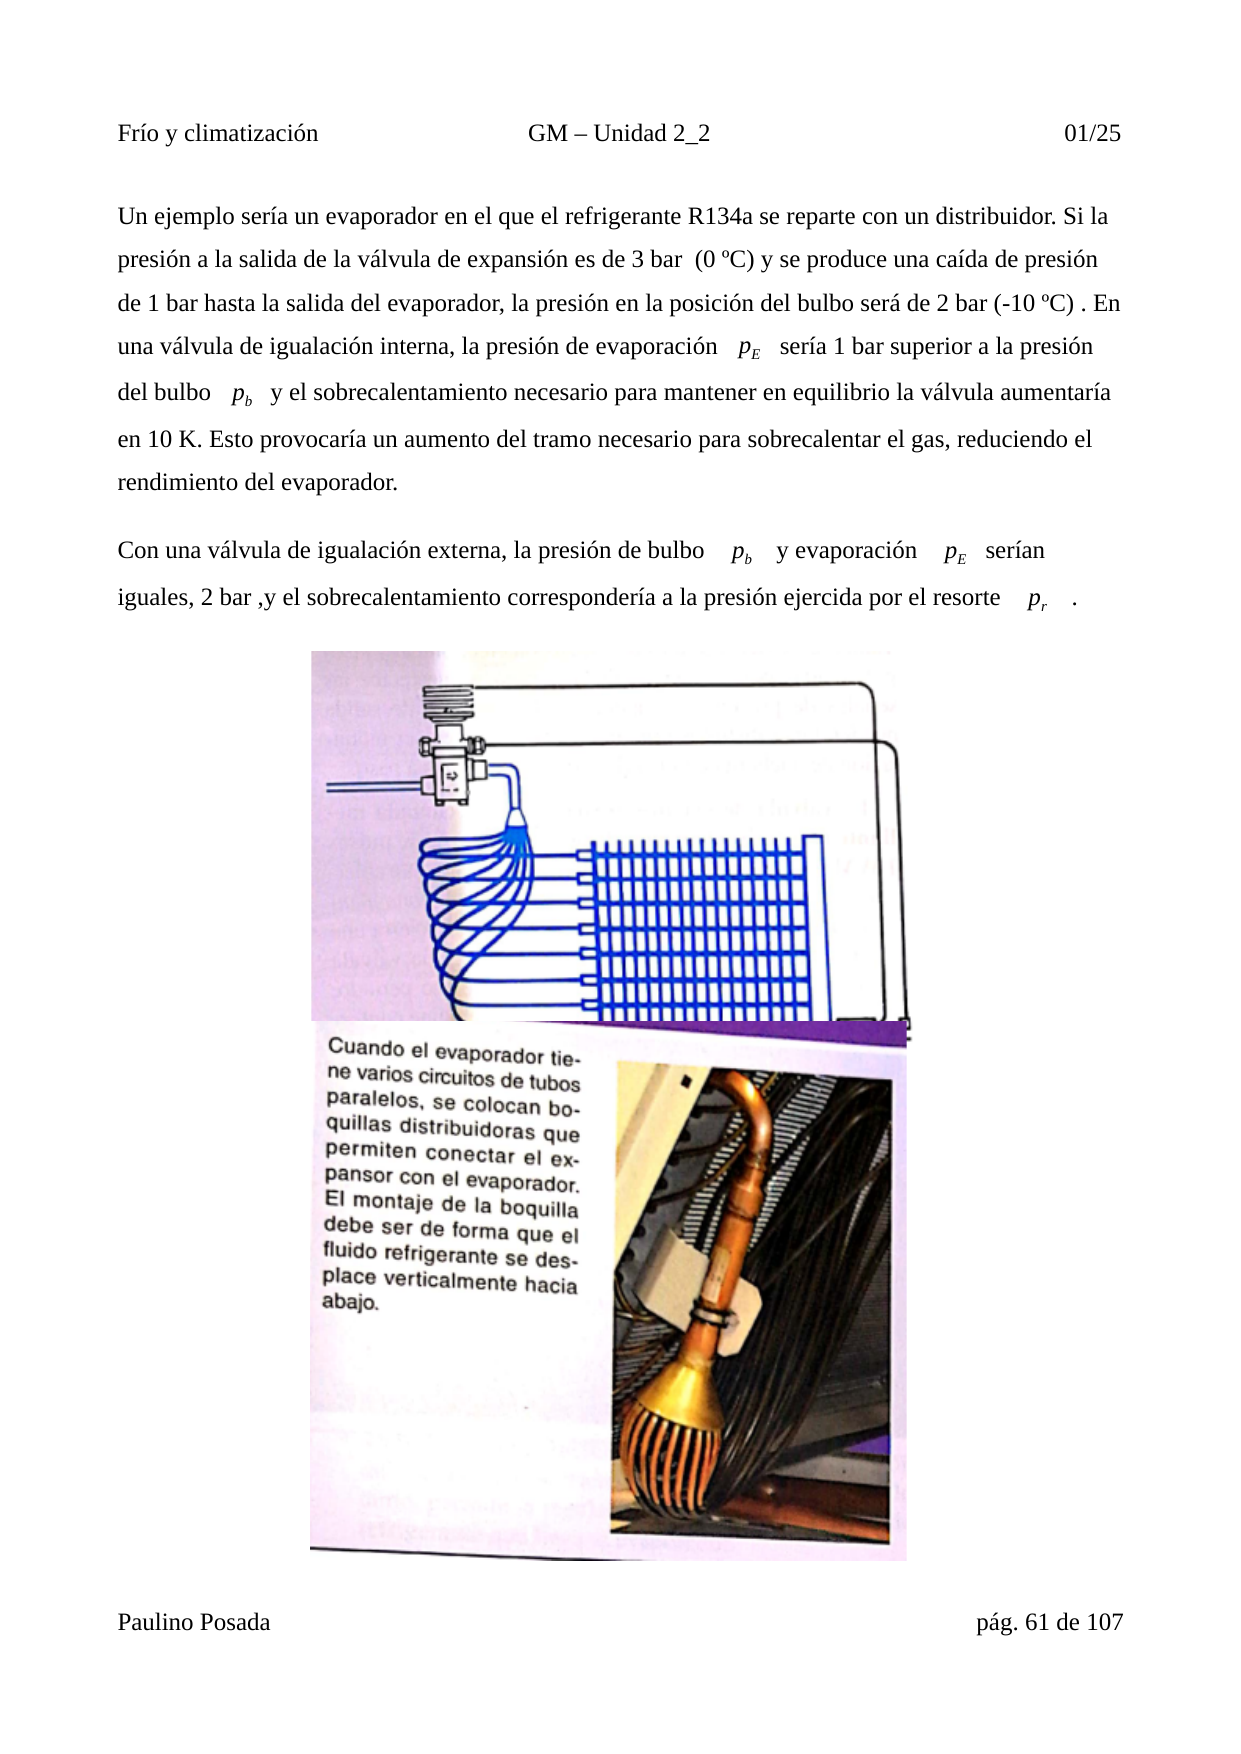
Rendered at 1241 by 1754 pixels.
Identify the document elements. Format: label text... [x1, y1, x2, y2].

text Con una válvula de igualación externa, la presión de bulbo y evaporación serían iguales, 2 bar ,y el sobrecalentamiento correspondería a la presión ejercida por el resorte . [117, 536, 1123, 615]
text Un ejemplo sería un evaporador en el que el refrigerante R134a se reparte con un distribuidor. Si la presión a la salida de la válvula de expansión es de 3 bar (0 ºC) y se produce una caída de presión de 1 bar hasta la salida del evaporador, la presión en la posición del bulbo será de 2 bar (-10 ºC) . En una válvula de igualación interna, la presión de evaporaciónsería 1 bar superior a la presión del bulboy el sobrecalentamiento necesario para mantener en equilibrio la válvula aumentaría en 10 K. Esto provocaría un aumento del tramo necesario para sobrecalentar el gas, reduciendo el rendimiento del evaporador. [117, 201, 1123, 496]
picture [310, 651, 928, 1561]
